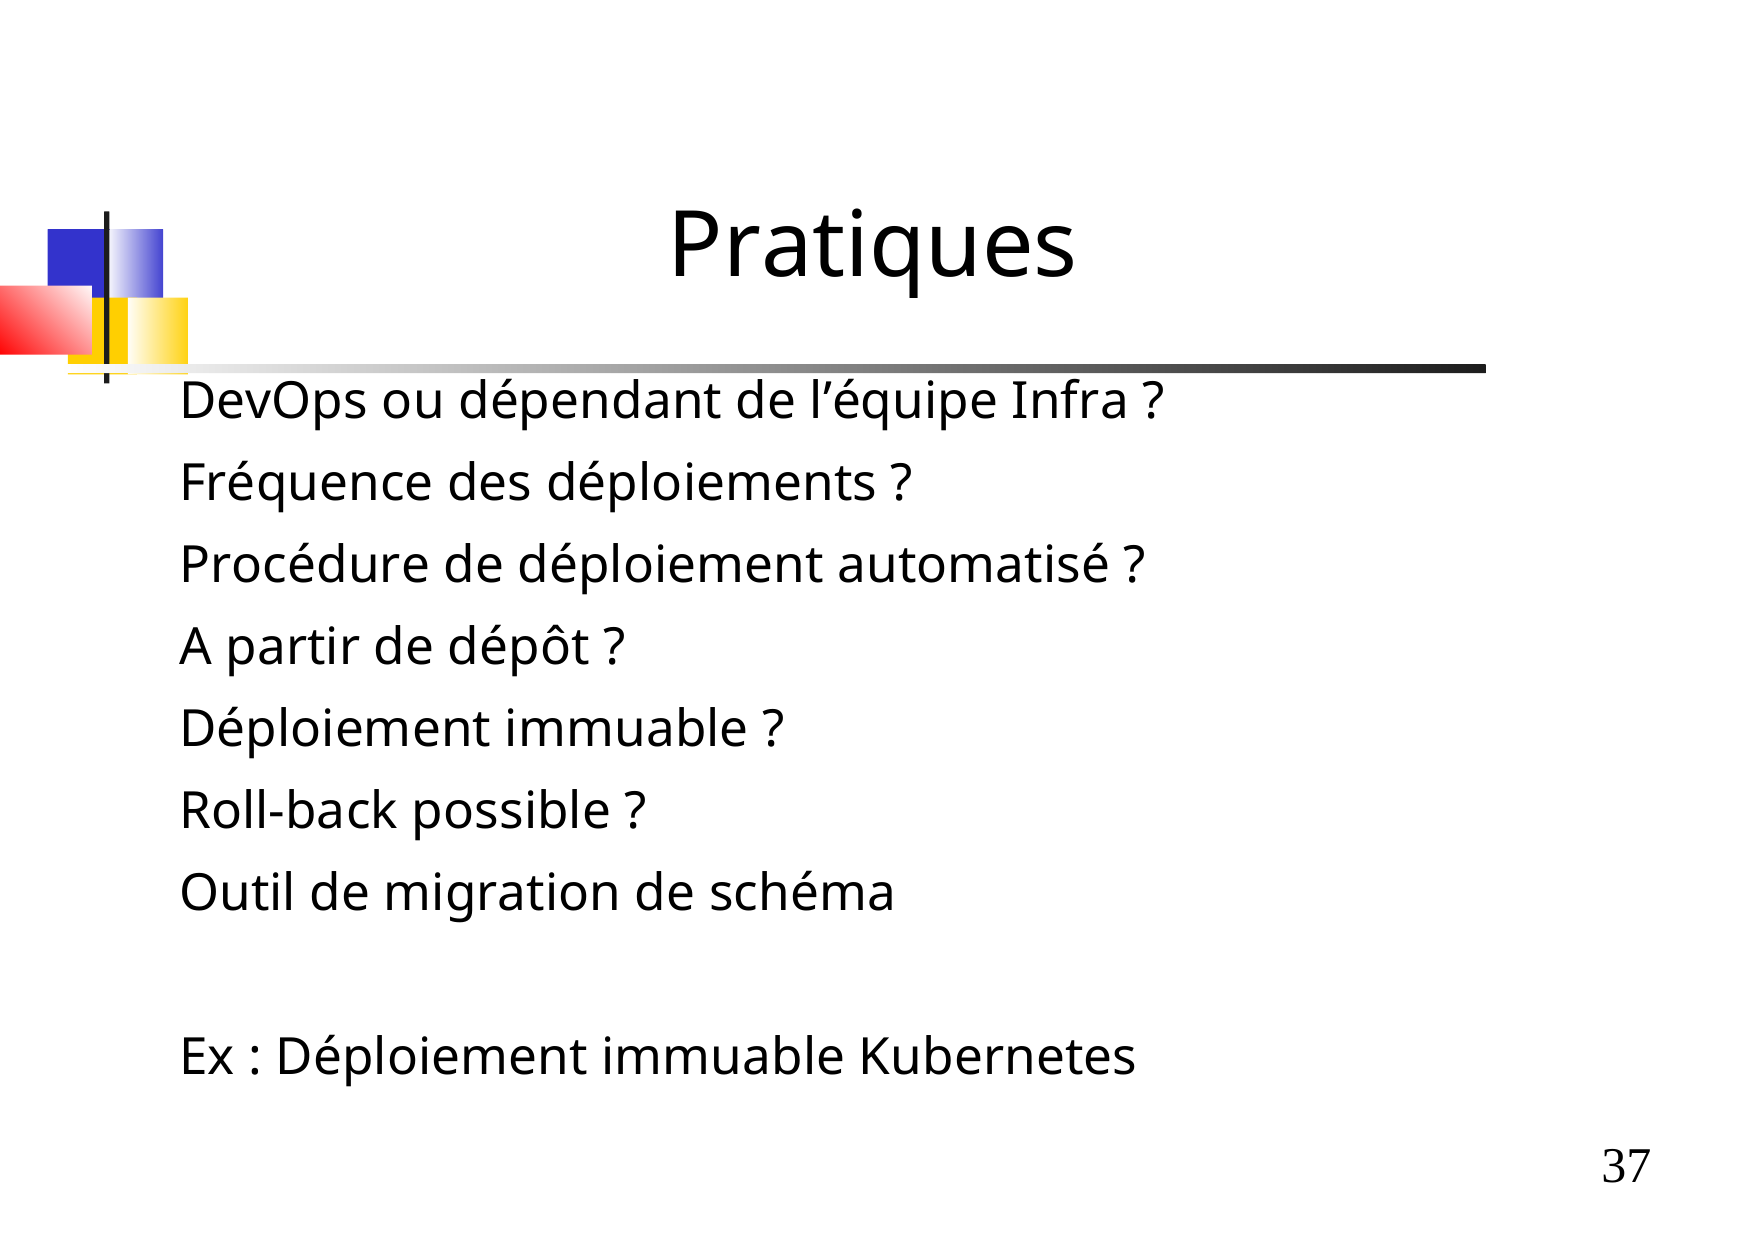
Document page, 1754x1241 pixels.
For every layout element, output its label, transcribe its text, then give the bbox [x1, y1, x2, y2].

title Pratiques [179, 139, 1567, 351]
list DevOps ou dépendant de l’équipe Infra ? Fréquence des déploiements ? Procédure de déploiement automatisé ? A partir de dépôt ? Déploiement immuable ? Roll-back possible ? Outil de migration de schéma Ex : Déploiement immuable Kubernetes [179, 371, 1567, 1091]
